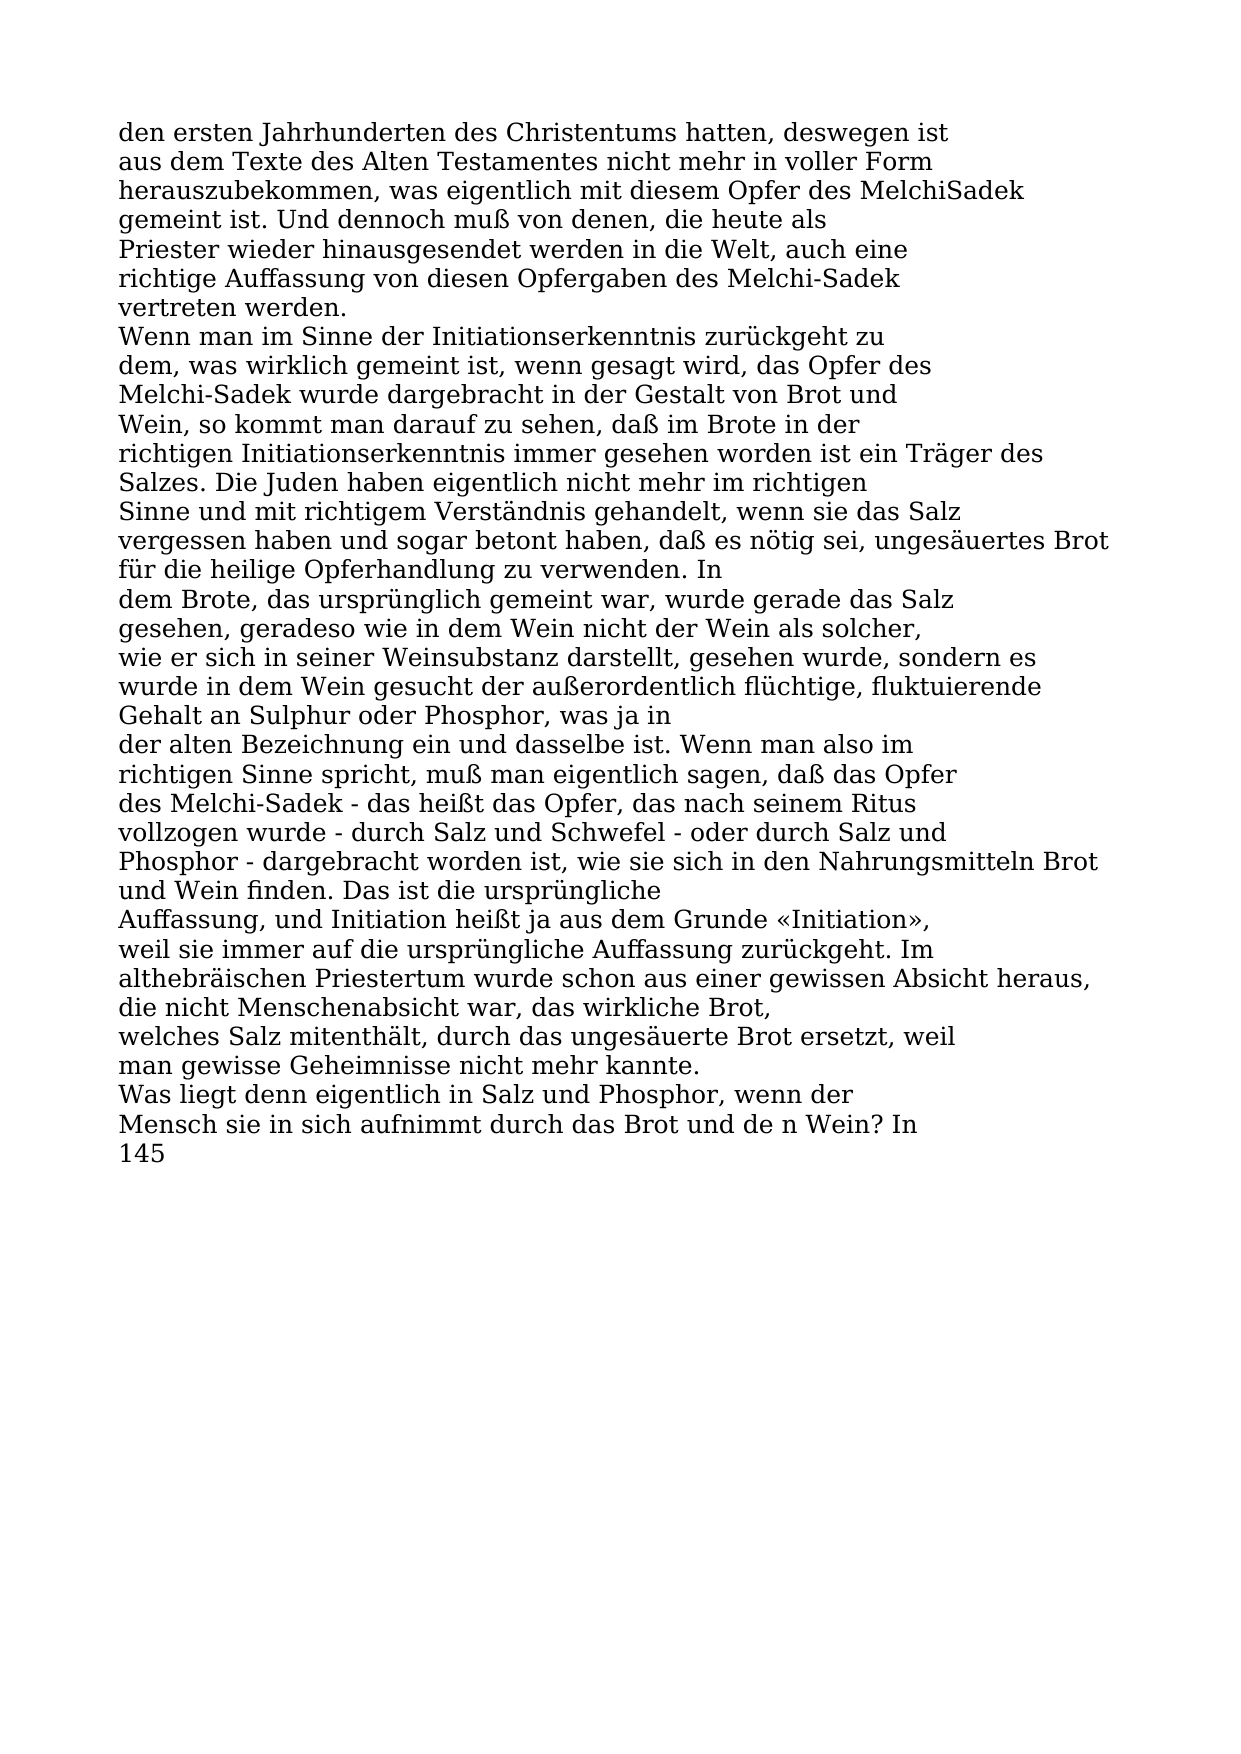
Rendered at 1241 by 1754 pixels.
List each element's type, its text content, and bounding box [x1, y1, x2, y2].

text des Melchi-Sadek - das heißt das Opfer, das nach seinem Ritus [118, 789, 1122, 818]
text Sinne und mit richtigem Verständnis gehandelt, wenn sie das Salz [118, 497, 1122, 526]
text man gewisse Geheimnisse nicht mehr kannte. [118, 1051, 1122, 1081]
text Priester wieder hinausgesendet werden in die Welt, auch eine [118, 235, 1122, 264]
text weil sie immer auf die ursprüngliche Auffassung zurückgeht. Im [118, 935, 1122, 964]
text vollzogen wurde - durch Salz und Schwefel - oder durch Salz und [118, 818, 1122, 847]
text Mensch sie in sich aufnimmt durch das Brot und de n Wein? In [118, 1110, 1122, 1139]
text richtigen Initiationserkenntnis immer gesehen worden ist ein Träger des Salzes. Die Juden haben eigentlich nicht mehr im richtigen [118, 439, 1122, 497]
text Auffassung, und Initiation heißt ja aus dem Grunde «Initiation», [118, 906, 1122, 935]
text wie er sich in seiner Weinsubstanz darstellt, gesehen wurde, sondern es wurde in dem Wein gesucht der außerordentlich flüchtige, fluktuierende Gehalt an Sulphur oder Phosphor, was ja in [118, 643, 1122, 731]
text Melchi-Sadek wurde dargebracht in der Gestalt von Brot und [118, 381, 1122, 410]
text vergessen haben und sogar betont haben, daß es nötig sei, ungesäuertes Brot für die heilige Opferhandlung zu verwenden. In [118, 526, 1122, 585]
text dem Brote, das ursprünglich gemeint war, wurde gerade das Salz [118, 585, 1122, 614]
text Was liegt denn eigentlich in Salz und Phosphor, wenn der [118, 1081, 1122, 1110]
text aus dem Texte des Alten Testamentes nicht mehr in voller Form [118, 147, 1122, 176]
text der alten Bezeichnung ein und dasselbe ist. Wenn man also im [118, 731, 1122, 760]
text richtige Auffassung von diesen Opfergaben des Melchi-Sadek [118, 264, 1122, 293]
text vertreten werden. [118, 293, 1122, 322]
text 145 [118, 1139, 1122, 1168]
text althebräischen Priestertum wurde schon aus einer gewissen Absicht heraus, die nicht Menschenabsicht war, das wirkliche Brot, [118, 964, 1122, 1022]
text Phosphor - dargebracht worden ist, wie sie sich in den Nahrungsmitteln Brot und Wein finden. Das ist die ursprüngliche [118, 847, 1122, 906]
text welches Salz mitenthält, durch das ungesäuerte Brot ersetzt, weil [118, 1022, 1122, 1051]
text herauszubekommen, was eigentlich mit diesem Opfer des MelchiSadek gemeint ist. Und dennoch muß von denen, die heute als [118, 176, 1122, 235]
text dem, was wirklich gemeint ist, wenn gesagt wird, das Opfer des [118, 351, 1122, 381]
text Wein, so kommt man darauf zu sehen, daß im Brote in der [118, 410, 1122, 439]
text gesehen, geradeso wie in dem Wein nicht der Wein als solcher, [118, 614, 1122, 643]
text Wenn man im Sinne der Initiationserkenntnis zurückgeht zu [118, 322, 1122, 351]
text den ersten Jahrhunderten des Christentums hatten, deswegen ist [118, 118, 1122, 147]
text richtigen Sinne spricht, muß man eigentlich sagen, daß das Opfer [118, 760, 1122, 789]
